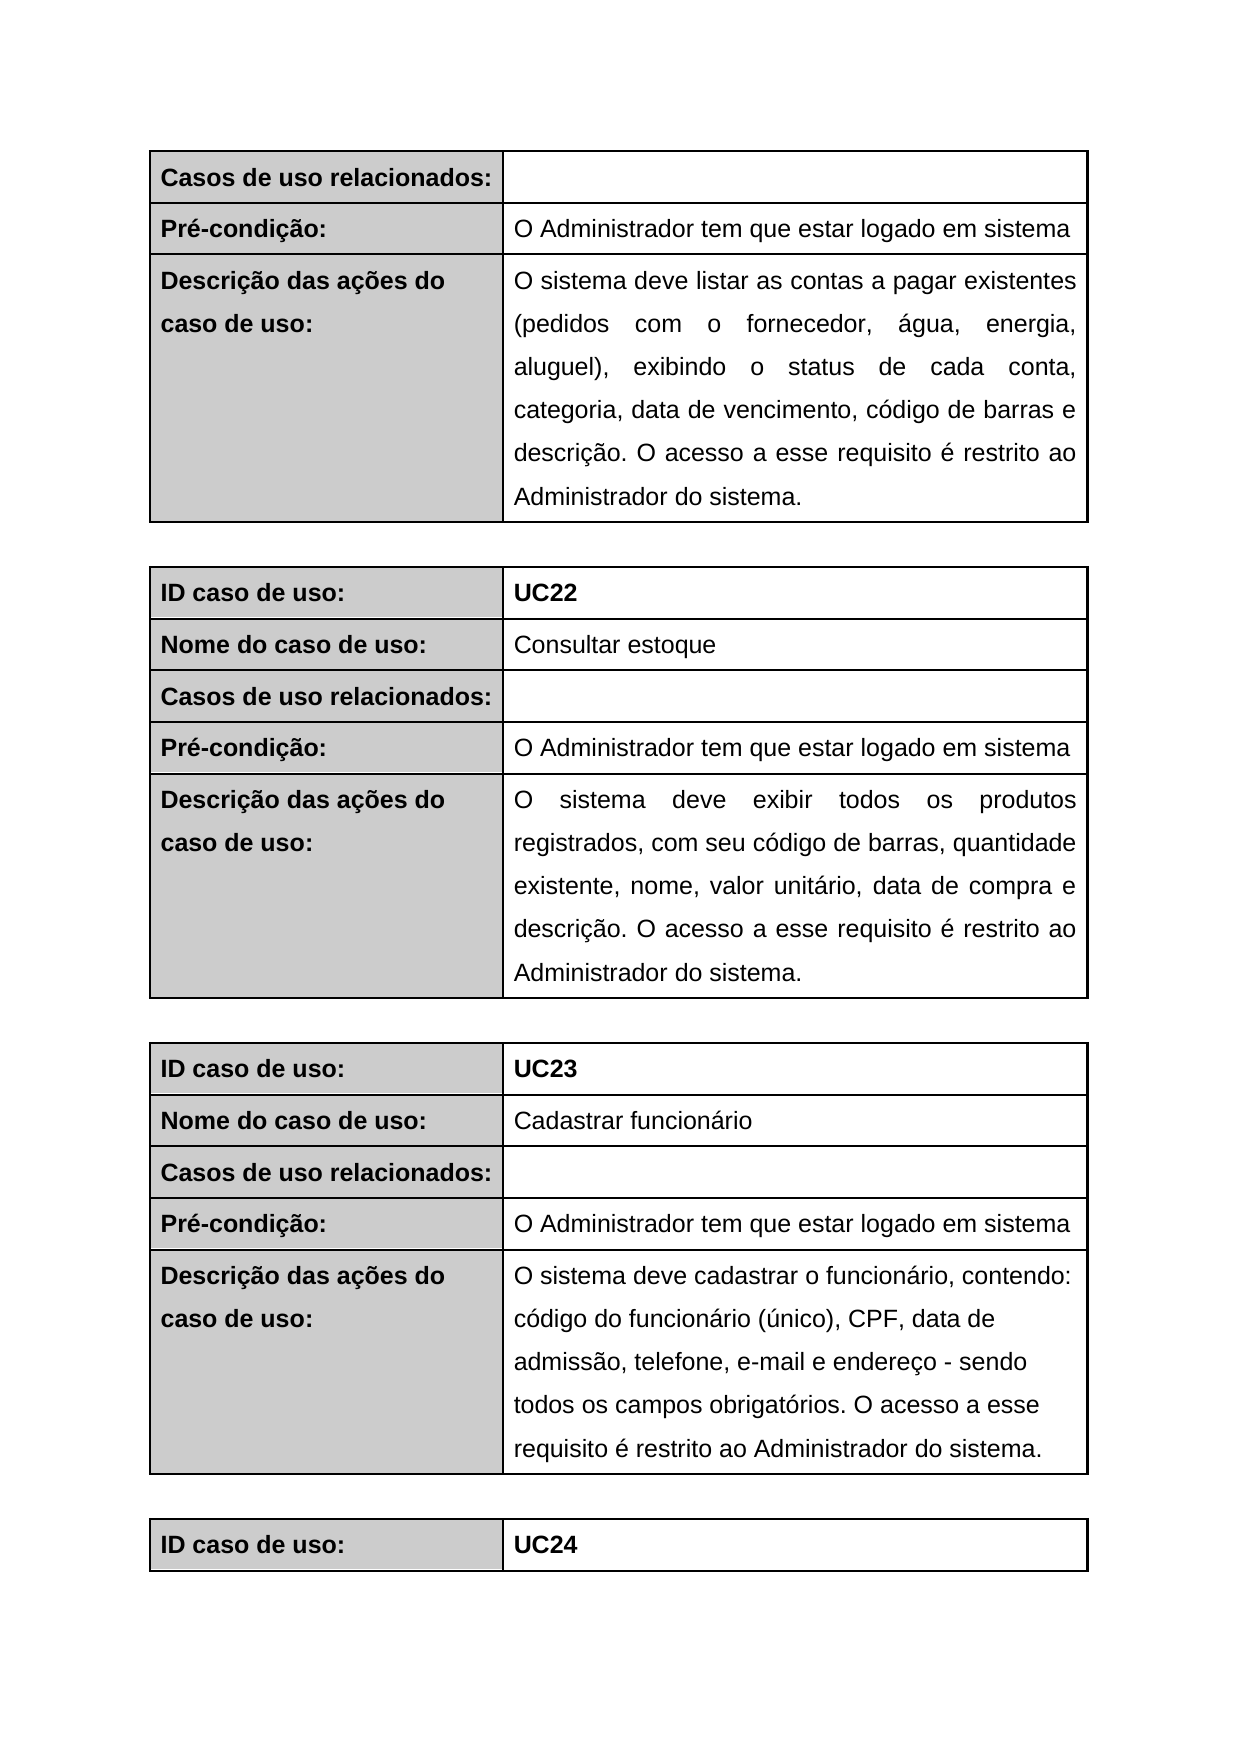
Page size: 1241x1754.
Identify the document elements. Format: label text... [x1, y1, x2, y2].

table_cell Casos de uso relacionados: [151, 152, 502, 202]
table_cell Descrição das ações do caso de uso: [151, 775, 502, 997]
table_header UC24 [504, 1520, 1086, 1569]
table_cell [504, 671, 1086, 721]
table_cell O sistema deve cadastrar o funcionário, contendo: código do funcionário (único), CPF, data de admissão, telefone, e-mail e endereço - sendo todos os campos obrigatórios. O acesso a esse requisito é restrito ao Administrador do sistema. [504, 1251, 1086, 1473]
table_cell Cadastrar funcionário [504, 1096, 1086, 1145]
table_cell Casos de uso relacionados: [151, 671, 502, 721]
table_header UC22 [504, 568, 1086, 617]
table_cell O Administrador tem que estar logado em sistema [504, 204, 1086, 253]
table_cell Pré-condição: [151, 204, 502, 253]
table_cell Descrição das ações do caso de uso: [151, 1251, 502, 1473]
table_cell Consultar estoque [504, 620, 1086, 669]
table_header ID caso de uso: [151, 1044, 502, 1093]
table_cell Nome do caso de uso: [151, 620, 502, 669]
table_cell Pré-condição: [151, 723, 502, 772]
table_cell [504, 1147, 1086, 1197]
table_cell O Administrador tem que estar logado em sistema [504, 1199, 1086, 1248]
table_cell Pré-condição: [151, 1199, 502, 1248]
table_header UC23 [504, 1044, 1086, 1093]
table_cell Nome do caso de uso: [151, 1096, 502, 1145]
table_cell O Administrador tem que estar logado em sistema [504, 723, 1086, 772]
table_cell O sistema deve exibir todos os produtos registrados, com seu código de barras, quantidade existente, nome, valor unitário, data de compra e descrição. O acesso a esse requisito é restrito ao Administrador do sistema. [504, 775, 1086, 997]
table_cell O sistema deve listar as contas a pagar existentes (pedidos com o fornecedor, água, energia, aluguel), exibindo o status de cada conta, categoria, data de vencimento, código de barras e descrição. O acesso a esse requisito é restrito ao Administrador do sistema. [504, 255, 1086, 521]
table_cell Casos de uso relacionados: [151, 1147, 502, 1197]
table_header ID caso de uso: [151, 1520, 502, 1569]
table_cell [504, 152, 1086, 202]
table_header ID caso de uso: [151, 568, 502, 617]
table_cell Descrição das ações do caso de uso: [151, 255, 502, 521]
